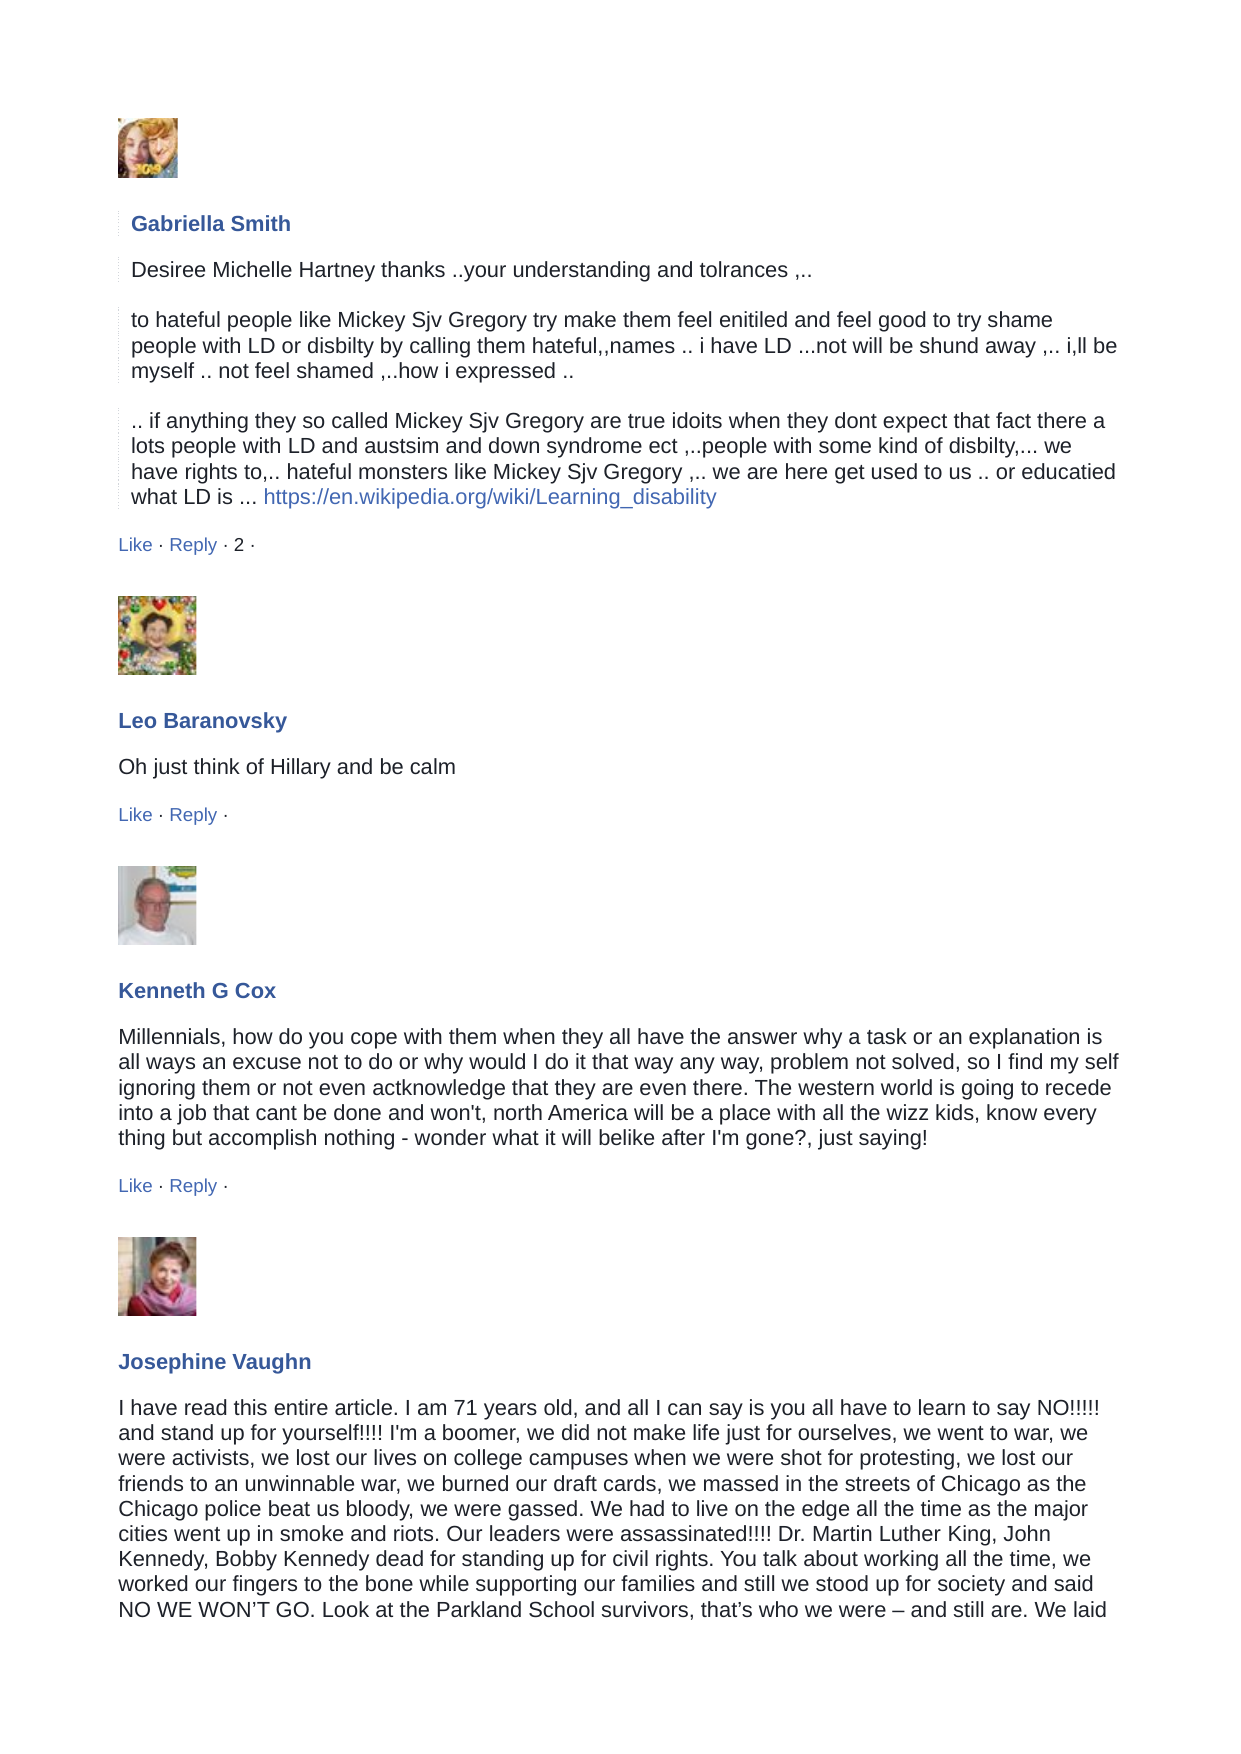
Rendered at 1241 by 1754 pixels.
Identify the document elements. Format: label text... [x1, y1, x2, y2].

picture [118, 596, 197, 675]
text Like · Reply · [118, 804, 1122, 826]
text Leo Baranovsky [118, 708, 1122, 733]
text Oh just think of Hillary and be calm [118, 754, 1122, 779]
text Gabriella Smith [118, 211, 1122, 236]
text Millennials, how do you cope with them when they all have the answer why a task or an explanation is all ways an excuse not to do or why would I do it that way any way, problem not solved, so I find my self ignoring them or not even actknowledge that they are even there. The western world is going to recede into a job that cant be done and won't, north America will be a place with all the wizz kids, know every thing but accomplish nothing - wonder what it will belike after I'm gone?, just saying! [118, 1024, 1122, 1150]
picture [118, 866, 197, 945]
text Like · Reply · [118, 1175, 1122, 1197]
picture [118, 1237, 197, 1316]
text Josephine Vaughn [118, 1349, 1122, 1374]
text Desiree Michelle Hartney thanks ..your understanding and tolrances ,.. to hateful people like Mickey Sjv Gregory try make them feel enitiled and feel good to try shame people with LD or disbilty by calling them hateful,,names .. i have LD ...not will be shund away ,.. i,ll be myself .. not feel shamed ,..how i expressed .. .. if anything they so called Mickey Sjv Gregory are true idoits when they dont expect that fact there a lots people with LD and austsim and down syndrome ect ,..people with some kind of disbilty,... we have rights to,.. hateful monsters like Mickey Sjv Gregory ,.. we are here get used to us .. or educatied what LD is ... https://en.wikipedia.org/wiki/Learning_disability [118, 257, 1122, 509]
text I have read this entire article. I am 71 years old, and all I can say is you all have to learn to say NO!!!!! and stand up for yourself!!!! I'm a boomer, we did not make life just for ourselves, we went to war, we were activists, we lost our lives on college campuses when we were shot for protesting, we lost our friends to an unwinnable war, we burned our draft cards, we massed in the streets of Chicago as the Chicago police beat us bloody, we were gassed. We had to live on the edge all the time as the major cities went up in smoke and riots. Our leaders were assassinated!!!! Dr. Martin Luther King, John Kennedy, Bobby Kennedy dead for standing up for civil rights. You talk about working all the time, we worked our fingers to the bone while supporting our families and still we stood up for society and said NO WE WON’T GO. Look at the Parkland School survivors, that’s who we were – and still are. We laid [118, 1395, 1122, 1622]
text Kenneth G Cox [118, 978, 1122, 1003]
picture [118, 118, 178, 178]
text Like · Reply · 2 · [118, 534, 1116, 556]
